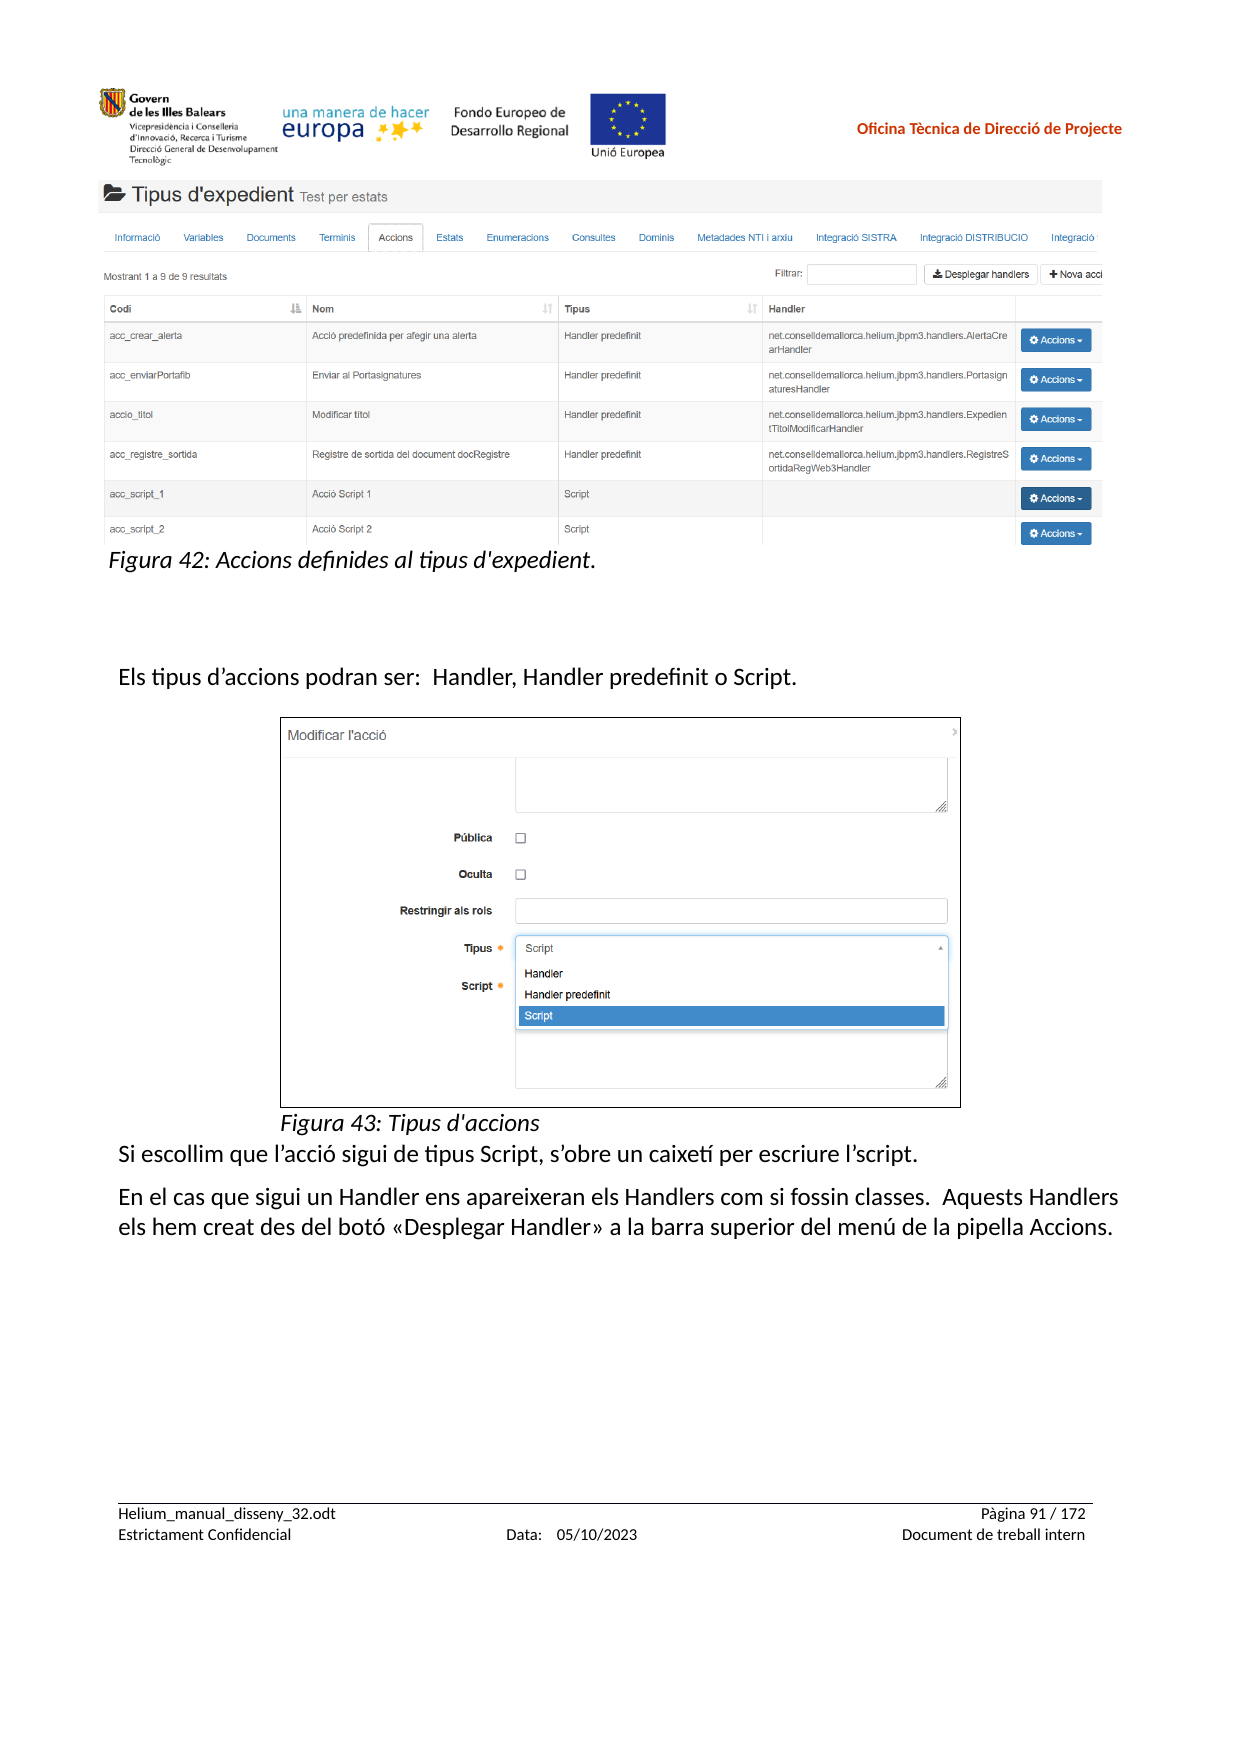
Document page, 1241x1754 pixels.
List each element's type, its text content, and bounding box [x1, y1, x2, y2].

picture [98, 180, 1103, 545]
text Els tipus d’accions podran ser: Handler, Handler predefinit o Script. [118, 661, 1122, 692]
text En el cas que sigui un Handler ens apareixeran els Handlers com si fossin classes. Aquests Handlers els hem creat des del botó «Desplegar Handler» a la barra superior del menú de la pipella Accions. [118, 1181, 1122, 1242]
picture [99, 87, 668, 166]
text Figura 42: Accions definides al tipus d'expedient. [108, 545, 1112, 575]
text Figura 43: Tipus d'accions [280, 1108, 960, 1138]
text Si escollim que l’acció sigui de tipus Script, s’obre un caixetí per escriure l’script. [118, 903, 1122, 1168]
picture [283, 719, 958, 1105]
